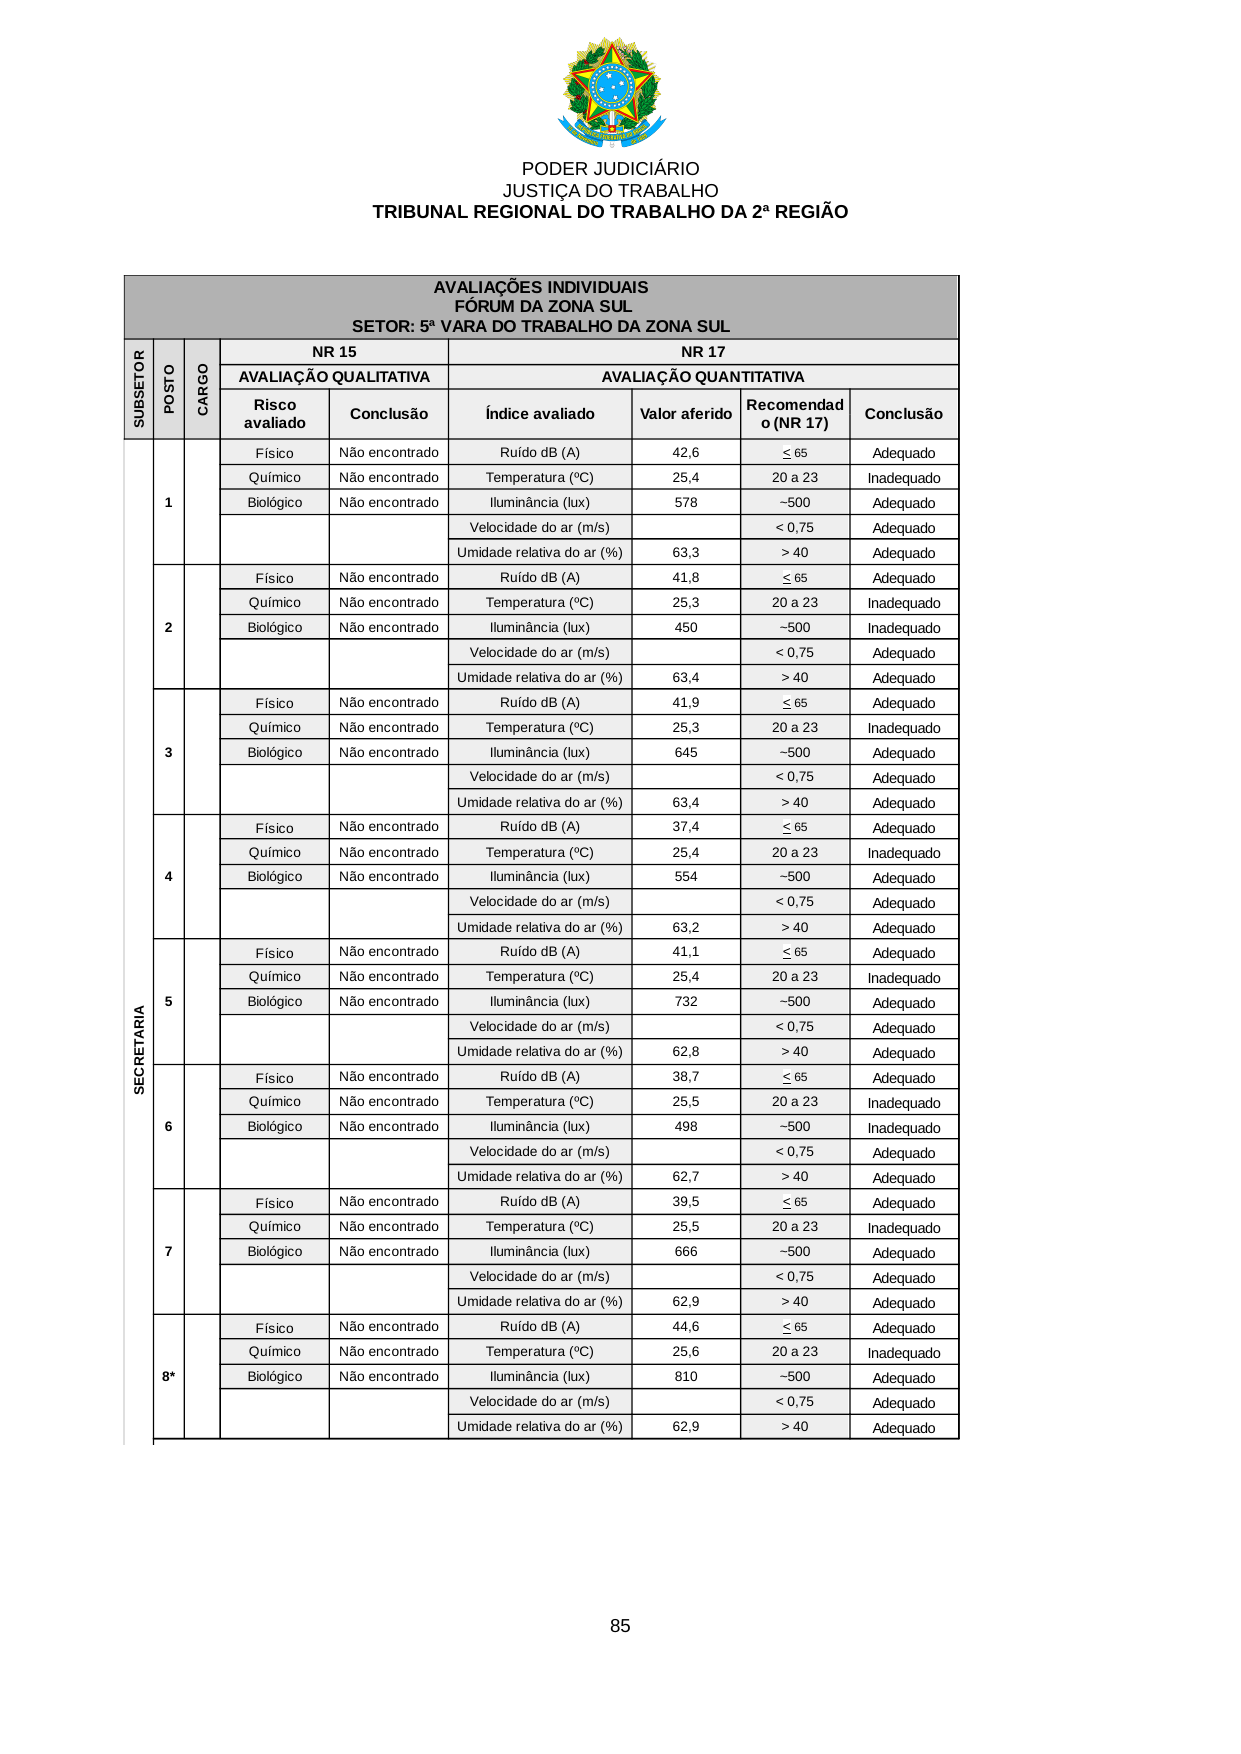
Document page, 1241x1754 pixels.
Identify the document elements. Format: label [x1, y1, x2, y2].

table_header [118, 253, 1069, 1467]
